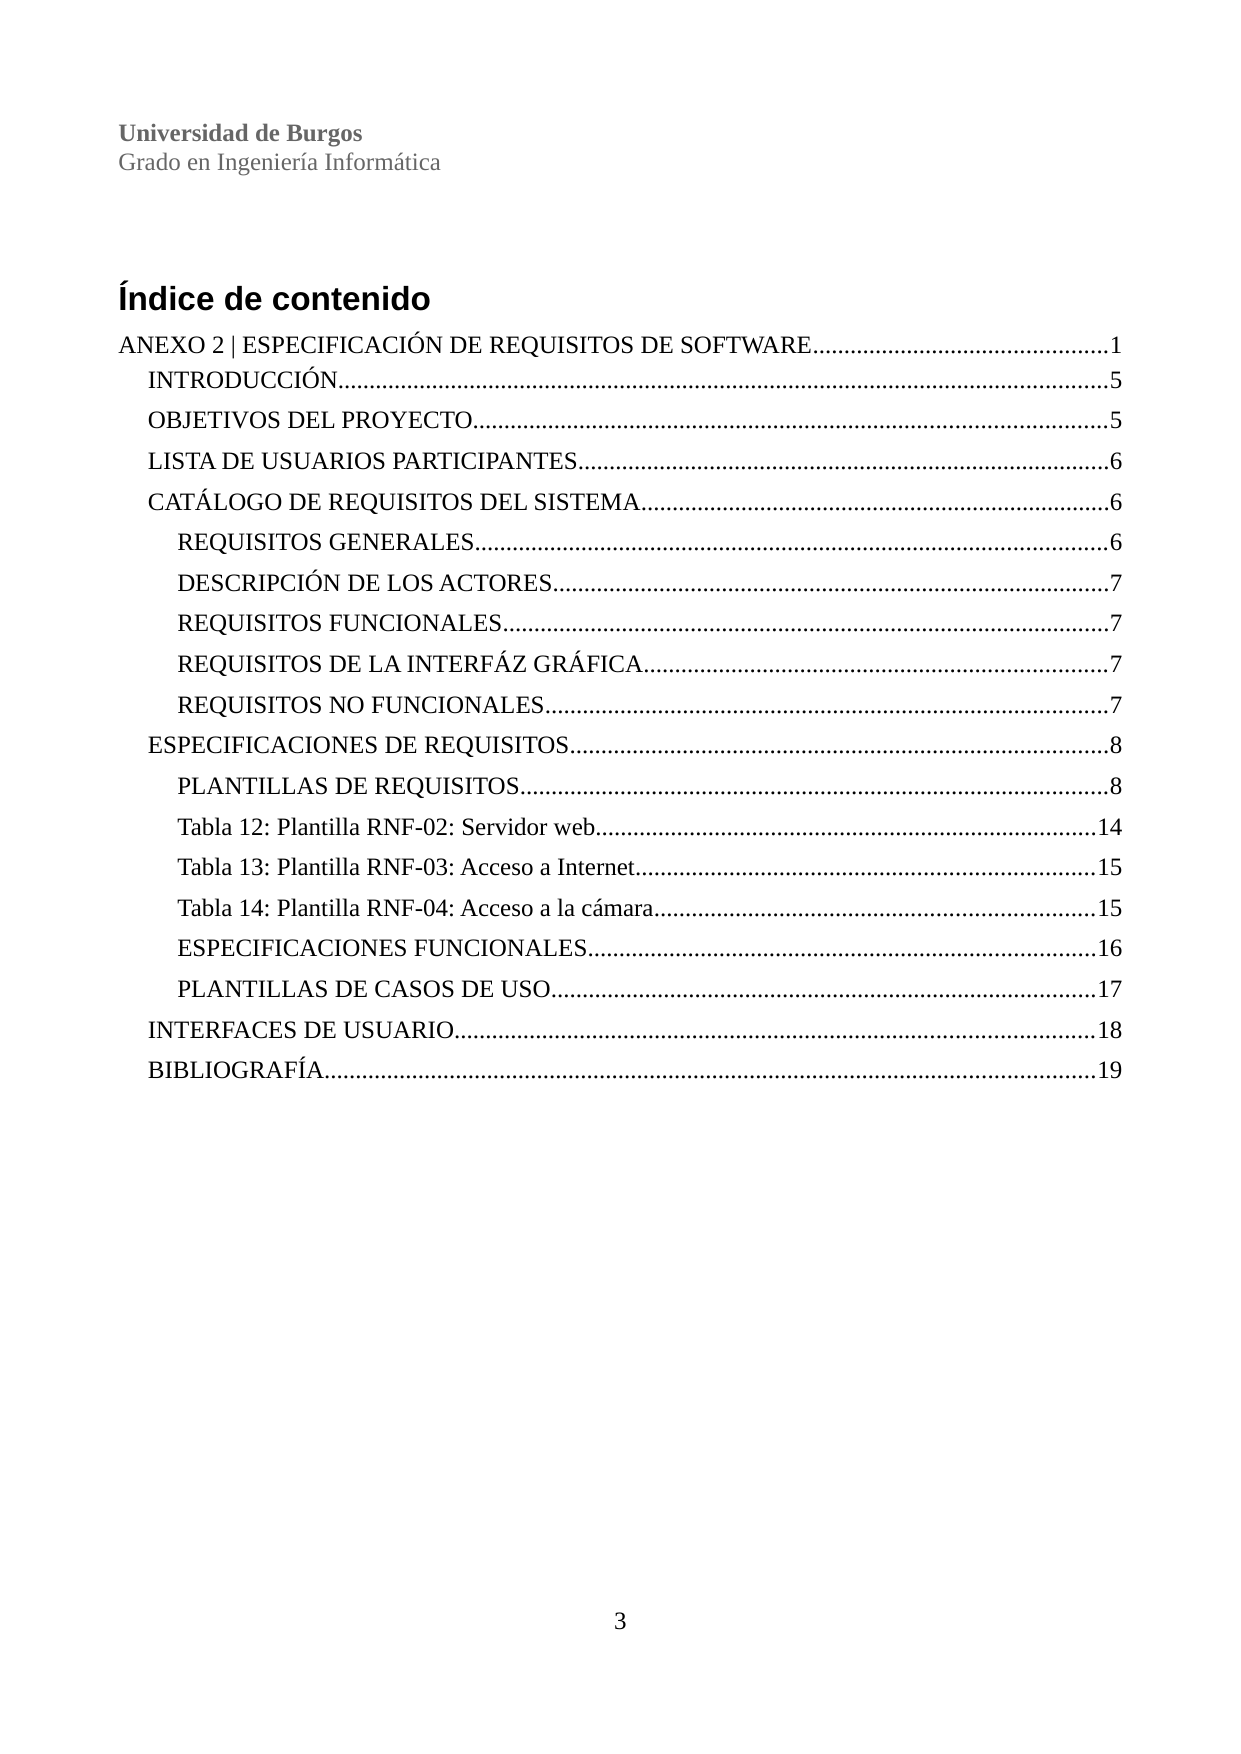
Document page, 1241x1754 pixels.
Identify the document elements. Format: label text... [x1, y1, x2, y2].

text INTERFACES DE USUARIO 18 [148, 1015, 1122, 1043]
text CATÁLOGO DE REQUISITOS DEL SISTEMA 6 [148, 487, 1122, 515]
text ESPECIFICACIONES DE REQUISITOS 8 [148, 730, 1122, 759]
text INTRODUCCIÓN 5 [148, 365, 1122, 393]
text REQUISITOS NO FUNCIONALES 7 [177, 690, 1122, 718]
text REQUISITOS GENERALES 6 [177, 527, 1122, 556]
text Tabla 12: Plantilla RNF-02: Servidor web 14 [177, 812, 1122, 840]
text LISTA DE USUARIOS PARTICIPANTES 6 [148, 446, 1122, 475]
text ESPECIFICACIONES FUNCIONALES 16 [177, 933, 1122, 962]
subtitle Índice de contenido [118, 279, 1122, 318]
text REQUISITOS DE LA INTERFÁZ GRÁFICA 7 [177, 649, 1122, 678]
text Tabla 13: Plantilla RNF-03: Acceso a Internet 15 [177, 852, 1122, 881]
text Tabla 14: Plantilla RNF-04: Acceso a la cámara 15 [177, 893, 1122, 922]
text DESCRIPCIÓN DE LOS ACTORES 7 [177, 568, 1122, 597]
text PLANTILLAS DE CASOS DE USO 17 [177, 974, 1122, 1003]
text ANEXO 2 | ESPECIFICACIÓN DE REQUISITOS DE SOFTWARE 1 [118, 330, 1122, 359]
text PLANTILLAS DE REQUISITOS 8 [177, 771, 1122, 800]
text OBJETIVOS DEL PROYECTO 5 [148, 405, 1122, 434]
text REQUISITOS FUNCIONALES 7 [177, 608, 1122, 637]
text BIBLIOGRAFÍA 19 [148, 1055, 1122, 1084]
